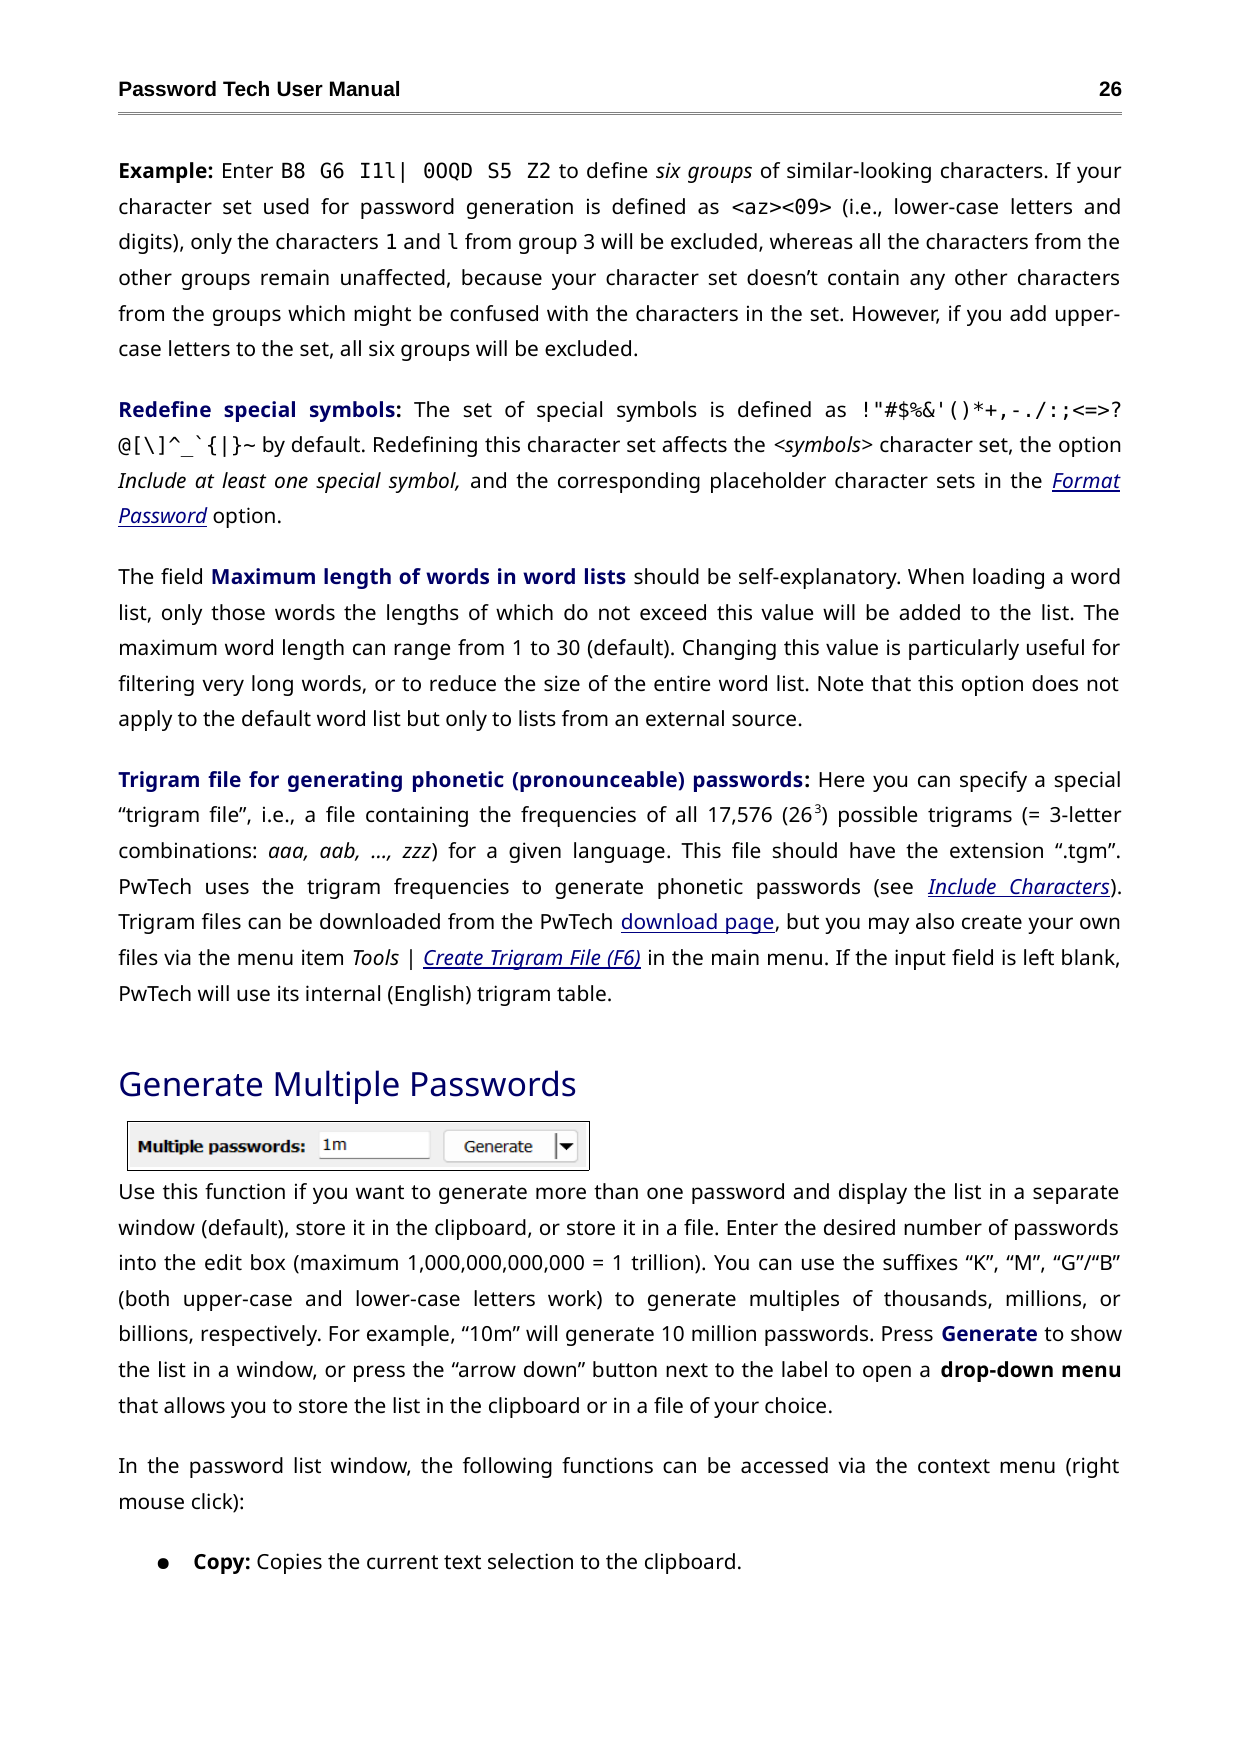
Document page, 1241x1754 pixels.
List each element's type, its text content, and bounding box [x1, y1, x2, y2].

text Redefine special symbols: The set of special symbols is defined as !"#$%&'()*+,-./:;<=>?@[\]^_`{|}~ by default. Redefining this character set affects the <symbols> character set, the option Include at least one special symbol, and the corresponding placeholder character sets in the Format Password option. [118, 394, 1122, 530]
text Use this function if you want to generate more than one password and display the list in a separate window (default), store it in the clipboard, or store it in a file. Enter the desired number of passwords into the edit box (maximum 1,000,000,000,000 = 1 trillion). You can use the suffixes “K”, “M”, “G”/“B” (both upper-case and lower-case letters work) to generate multiples of thousands, millions, or billions, respectively. For example, “10m” will generate 10 million passwords. Press Generate to show the list in a window, or press the “arrow down” button next to the label to open a drop-down menu that allows you to store the list in the clipboard or in a file of your choice. [118, 1121, 1122, 1419]
picture [129, 1123, 587, 1167]
subtitle Generate Multiple Passwords [118, 1060, 1122, 1106]
list Copy: Copies the current text selection to the clipboard. [156, 1547, 1122, 1576]
text The field Maximum length of words in word lists should be self-explanatory. When loading a word list, only those words the lengths of which do not exceed this value will be added to the list. The maximum word length can range from 1 to 30 (default). Changing this value is particularly useful for filtering very long words, or to reduce the size of the entire word list. Note that this option does not apply to the default word list but only to lists from an external source. [118, 562, 1122, 733]
text Trigram file for generating phonetic (pronounceable) passwords: Here you can specify a special “trigram file”, i.e., a file containing the frequencies of all 17,576 (263) possible trigrams (= 3-letter combinations: aaa, aab, …, zzz) for a given language. This file should have the extension “.tgm”. PwTech uses the trigram frequencies to generate phonetic passwords (see Include Characters). Trigram files can be downloaded from the PwTech download page, but you may also create your own files via the menu item Tools | Create Trigram File (F6) in the main menu. If the input field is left blank, PwTech will use its internal (English) trigram table. [118, 765, 1122, 1007]
text Example: Enter B8 G6 I1l| 0OQD S5 Z2 to define six groups of similar-looking characters. If your character set used for password generation is defined as <az><09> (i.e., lower-case letters and digits), only the characters 1 and l from group 3 will be excluded, whereas all the characters from the other groups remain unaffected, because your character set doesn’t contain any other characters from the groups which might be confused with the characters in the set. However, if you add upper-case letters to the set, all six groups will be excluded. [118, 156, 1122, 363]
text In the password list window, the following functions can be accessed via the context menu (right mouse click): [118, 1451, 1122, 1515]
